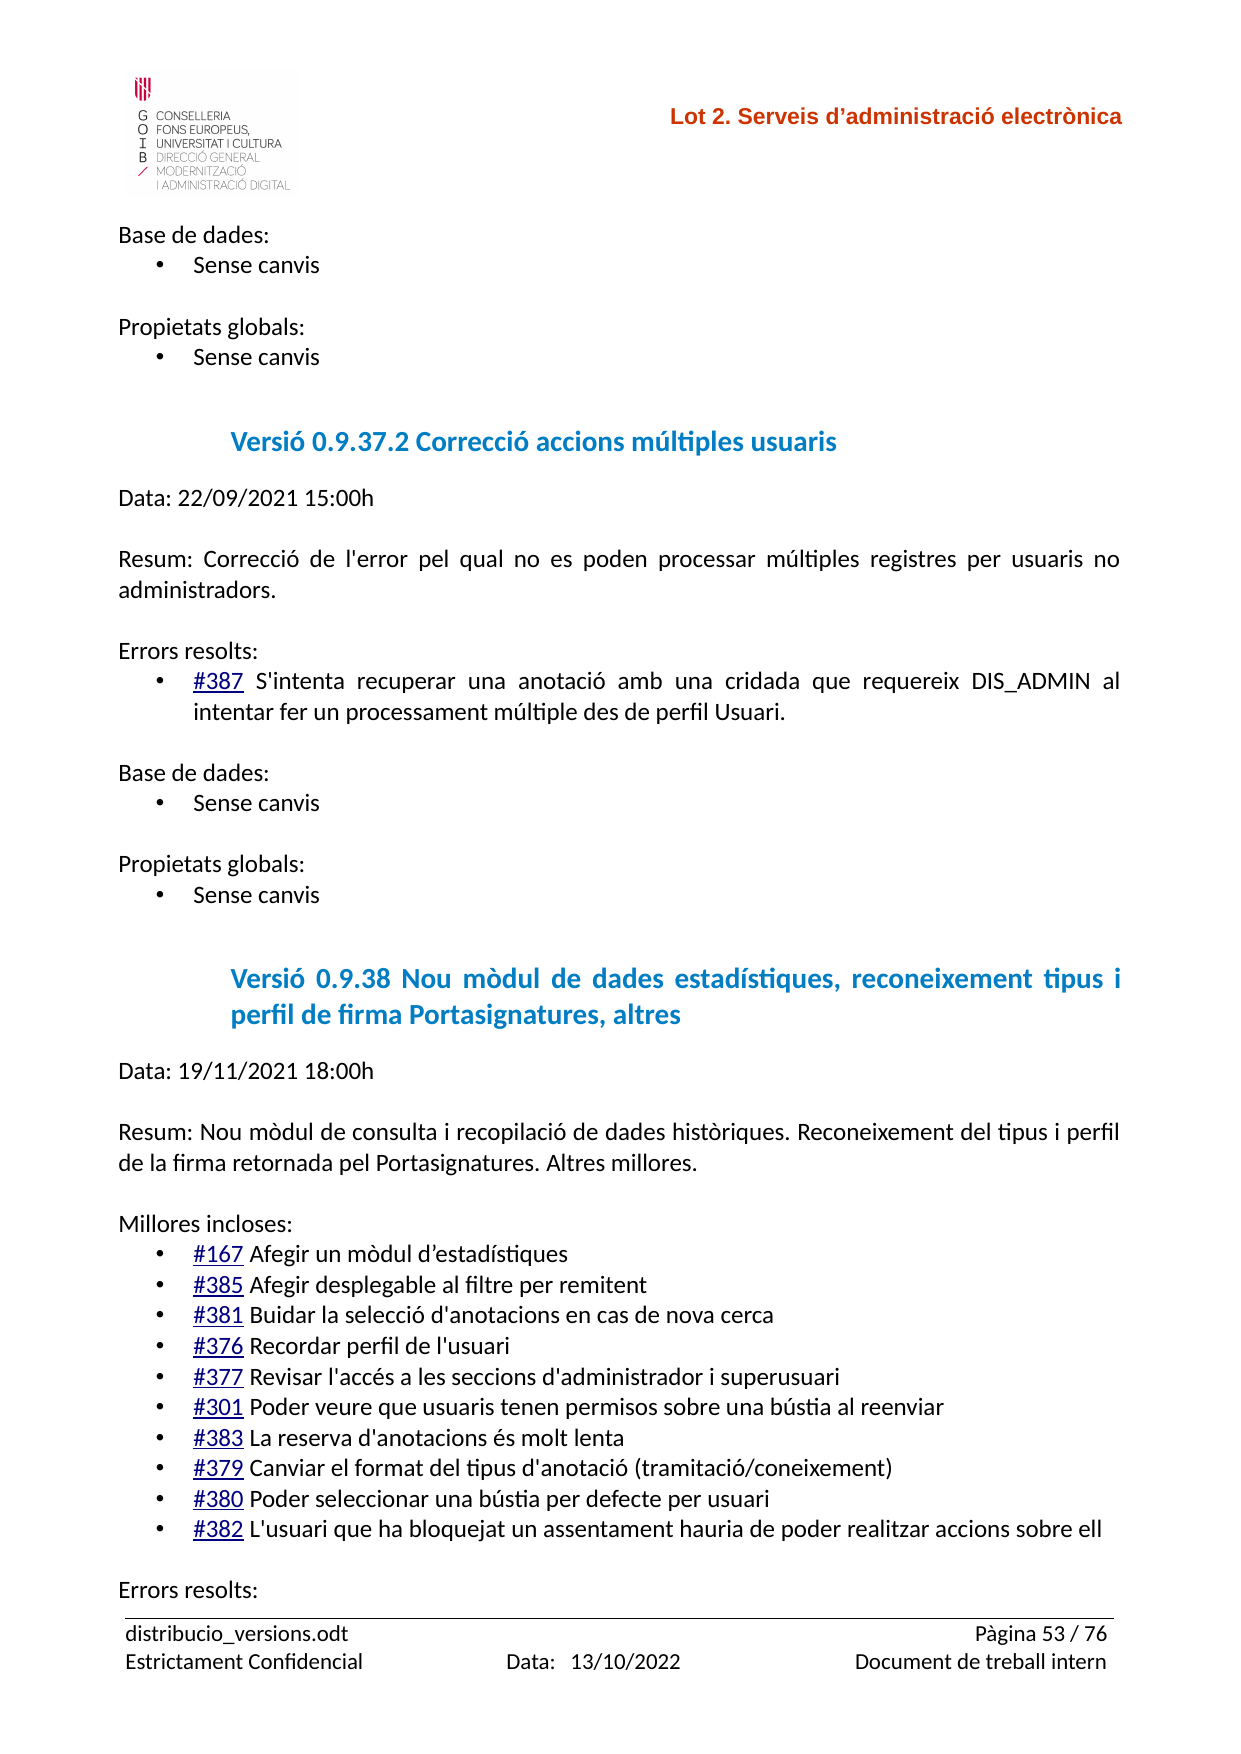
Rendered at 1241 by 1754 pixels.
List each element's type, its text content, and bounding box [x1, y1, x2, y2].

list #383 La reserva d'anotacions és molt lenta [156, 1422, 1122, 1452]
text Base de dades: [118, 219, 1122, 250]
list #380 Poder seleccionar una bústia per defecte per usuari [156, 1483, 1122, 1513]
text Propietats globals: [118, 848, 1122, 879]
list #381 Buidar la selecció d'anotacions en cas de nova cerca [156, 1300, 1122, 1330]
text Base de dades: [118, 757, 1122, 787]
text Resum: Nou mòdul de consulta i recopilació de dades històriques. Reconeixement del tipus i perfil de la firma retornada pel Portasignatures. Altres millores. [118, 1117, 1122, 1178]
list #385 Afegir desplegable al filtre per remitent [156, 1269, 1122, 1300]
list Sense canvis [156, 787, 1122, 818]
list #167 Afegir un mòdul d’estadístiques [156, 1239, 1122, 1269]
subtitle Versió 0.9.38 Nou mòdul de dades estadístiques, reconeixement tipus i perfil de firma Portasignatures, altres [153, 961, 1122, 1032]
list #382 L'usuari que ha bloquejat un assentament hauria de poder realitzar accions sobre ell [156, 1513, 1122, 1544]
list #377 Revisar l'accés a les seccions d'administrador i superusuari [156, 1361, 1122, 1391]
list Sense canvis [156, 341, 1122, 372]
list #301 Poder veure que usuaris tenen permisos sobre una bústia al reenviar [156, 1391, 1122, 1422]
list #376 Recordar perfil de l'usuari [156, 1330, 1122, 1361]
text Propietats globals: [118, 311, 1122, 341]
list #379 Canviar el format del tipus d'anotació (tramitació/coneixement) [156, 1452, 1122, 1483]
text Millores incloses: [118, 1208, 1122, 1239]
text Data: 22/09/2021 15:00h [118, 482, 1122, 513]
list Sense canvis [156, 250, 1122, 280]
text Errors resolts: [118, 635, 1122, 665]
text Data: 19/11/2021 18:00h [118, 1056, 1122, 1086]
list #387 S'intenta recuperar una anotació amb una cridada que requereix DIS_ADMIN al intentar fer un processament múltiple des de perfil Usuari. [156, 665, 1122, 726]
picture [126, 70, 299, 197]
text Errors resolts: [118, 1574, 1122, 1605]
list Sense canvis [156, 879, 1122, 909]
subtitle Versió 0.9.37.2 Correcció accions múltiples usuaris [153, 423, 1122, 458]
text Resum: Correcció de l'error pel qual no es poden processar múltiples registres per usuaris no administradors. [118, 543, 1122, 604]
